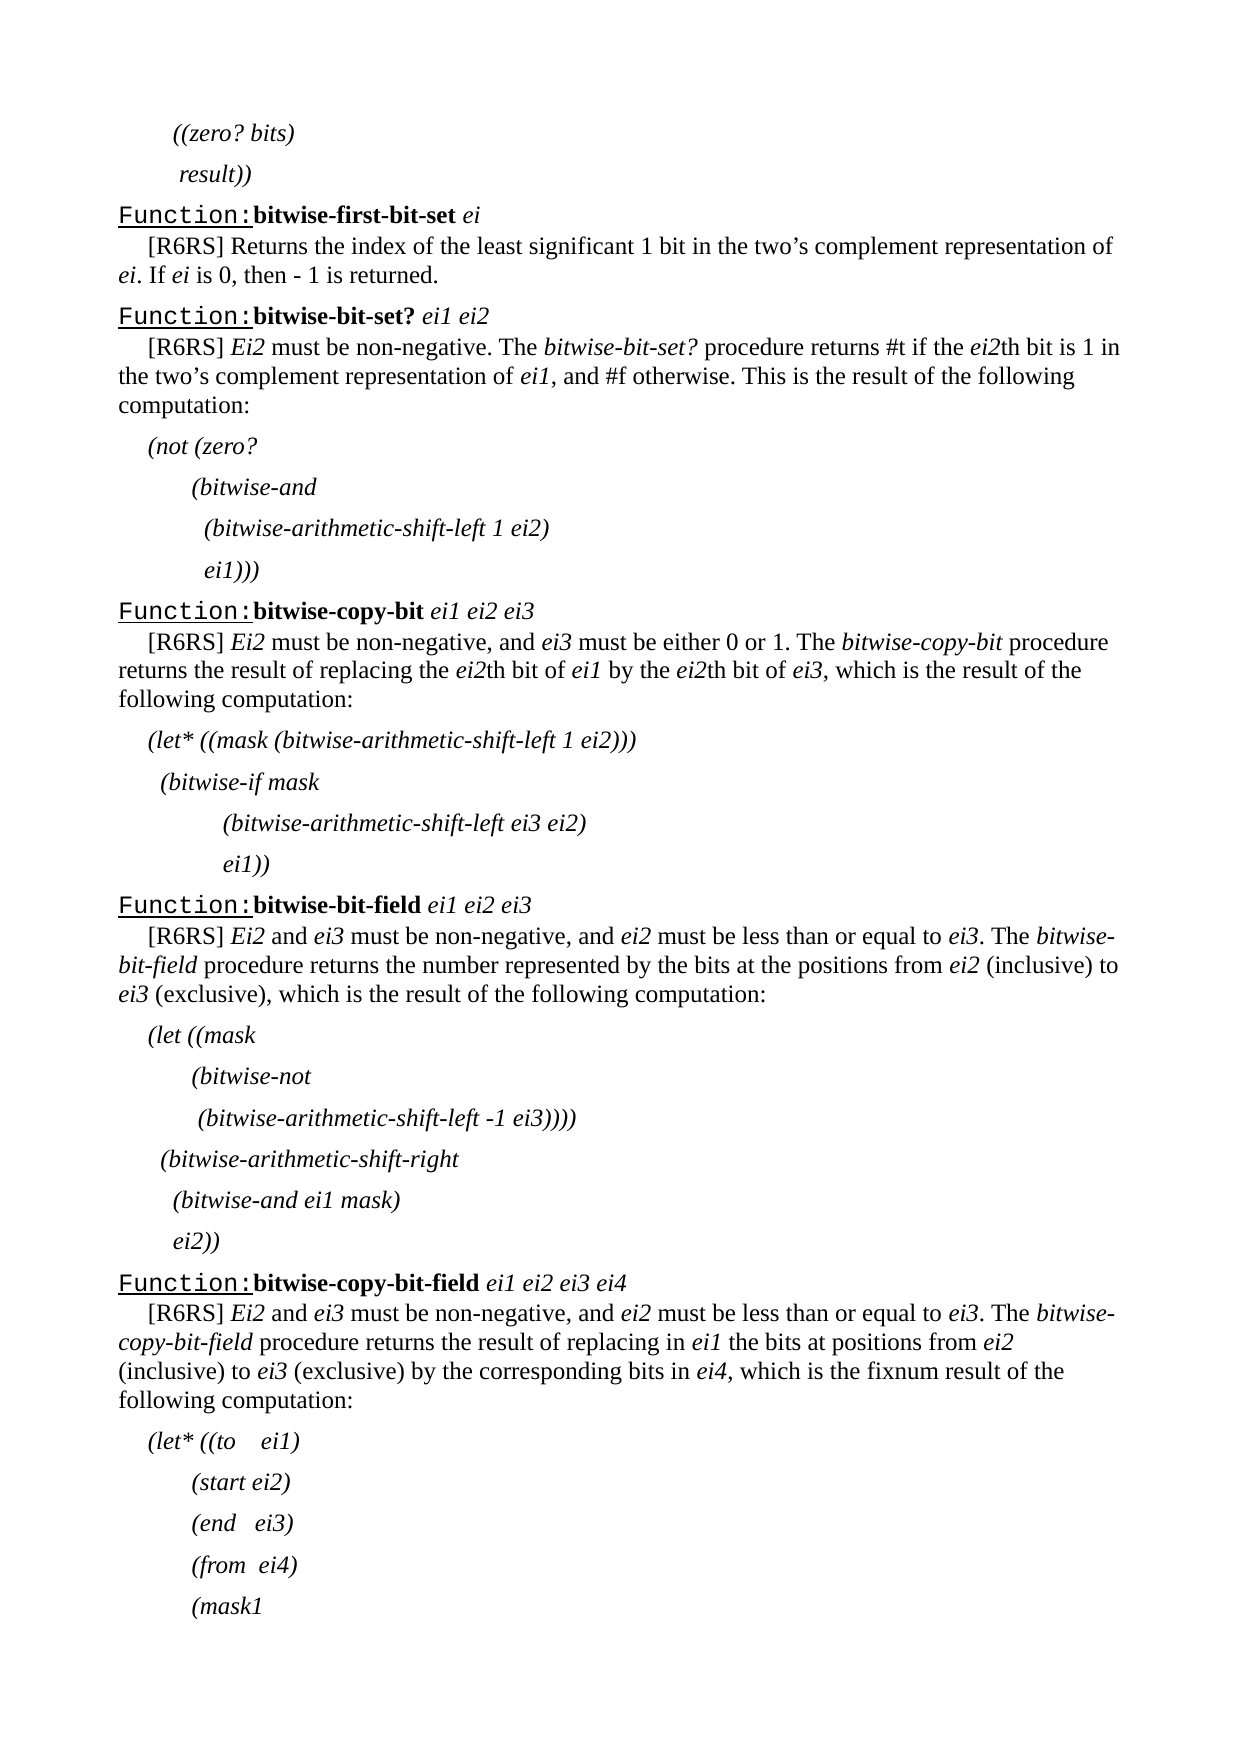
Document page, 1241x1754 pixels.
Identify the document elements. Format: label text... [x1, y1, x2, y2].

text (not (zero? [118, 431, 1122, 460]
text [R6RS] Ei2 must be non-negative. The bitwise-bit-set? procedure returns #t if the ei2th bit is 1 in the two’s complement representation of ei1, and #f otherwise. This is the result of the following computation: [118, 332, 1122, 418]
text Function:bitwise-first-bit-set ei [118, 201, 1122, 231]
text (from ei4) [118, 1550, 1122, 1578]
text (bitwise-arithmetic-shift-left ei3 ei2) [118, 808, 1122, 837]
text (start ei2) [118, 1467, 1122, 1496]
text ei1)) [118, 849, 1122, 878]
text [R6RS] Ei2 and ei3 must be non-negative, and ei2 must be less than or equal to ei3. The bitwise-copy-bit-field procedure returns the result of replacing in ei1 the bits at positions from ei2 (inclusive) to ei3 (exclusive) by the corresponding bits in ei4, which is the fixnum result of the following computation: [118, 1298, 1122, 1413]
text (bitwise-not [118, 1061, 1122, 1090]
text ei1))) [118, 555, 1122, 583]
text (bitwise-and [118, 472, 1122, 501]
text (let* ((to ei1) [118, 1426, 1122, 1455]
text Function:bitwise-copy-bit-field ei1 ei2 ei3 ei4 [118, 1268, 1122, 1298]
text [R6RS] Ei2 and ei3 must be non-negative, and ei2 must be less than or equal to ei3. The bitwise-bit-field procedure returns the number represented by the bits at the positions from ei2 (inclusive) to ei3 (exclusive), which is the result of the following computation: [118, 921, 1122, 1008]
text Function:bitwise-copy-bit ei1 ei2 ei3 [118, 596, 1122, 627]
text (mask1 [118, 1591, 1122, 1620]
text (bitwise-arithmetic-shift-right [118, 1144, 1122, 1173]
text (let ((mask [118, 1020, 1122, 1049]
text ((zero? bits) [118, 118, 1122, 147]
text Function:bitwise-bit-set? ei1 ei2 [118, 301, 1122, 332]
text [R6RS] Ei2 must be non-negative, and ei3 must be either 0 or 1. The bitwise-copy-bit procedure returns the result of replacing the ei2th bit of ei1 by the ei2th bit of ei3, which is the result of the following computation: [118, 627, 1122, 713]
text (bitwise-arithmetic-shift-left -1 ei3)))) [118, 1103, 1122, 1131]
text [R6RS] Returns the index of the least significant 1 bit in the two’s complement representation of ei. If ei is 0, then - 1 is returned. [118, 231, 1122, 289]
text result)) [118, 159, 1122, 188]
text (bitwise-arithmetic-shift-left 1 ei2) [118, 513, 1122, 542]
text (bitwise-and ei1 mask) [118, 1185, 1122, 1214]
text Function:bitwise-bit-field ei1 ei2 ei3 [118, 891, 1122, 921]
text (end ei3) [118, 1508, 1122, 1537]
text (bitwise-if mask [118, 767, 1122, 796]
text ei2)) [118, 1226, 1122, 1255]
text (let* ((mask (bitwise-arithmetic-shift-left 1 ei2))) [118, 726, 1122, 754]
